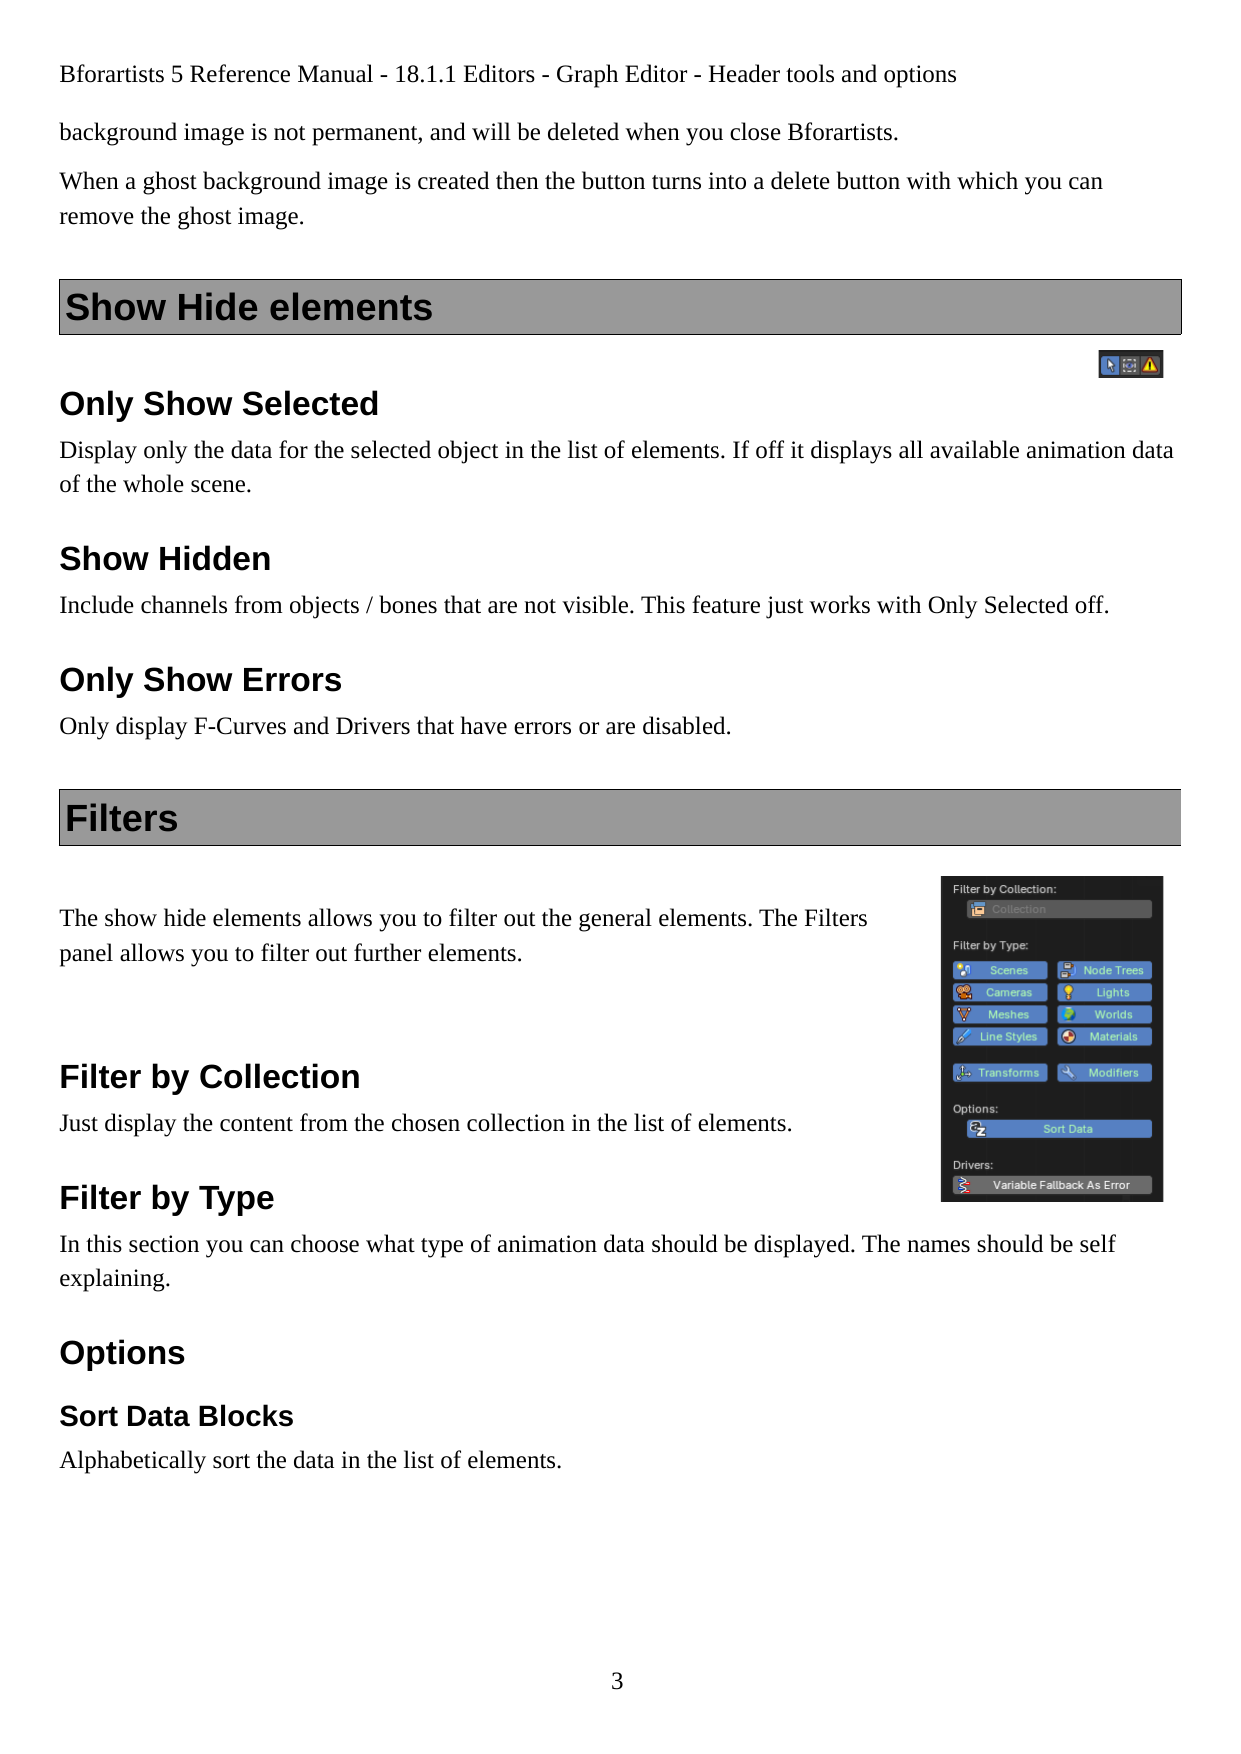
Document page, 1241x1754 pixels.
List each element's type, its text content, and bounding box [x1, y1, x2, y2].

subtitle Show Hidden [59, 539, 1181, 578]
text The show hide elements allows you to filter out the general elements. The Filters panel allows you to filter out further elements. [59, 903, 940, 966]
text In this section you can choose what type of animation data should be displayed. The names should be self explaining. [59, 1229, 1181, 1292]
subtitle Only Show Selected [59, 383, 1181, 422]
text Just display the content from the chosen collection in the list of elements. [59, 1108, 940, 1136]
subtitle Filter by Collection [59, 1057, 940, 1095]
text Display only the data for the selected object in the list of elements. If off it displays all available animation data of the whole scene. [59, 435, 1181, 498]
text Include channels from objects / bones that are not visible. This feature just works with Only Selected off. [59, 590, 1181, 619]
text Alphabetically sort the data in the list of elements. [59, 1445, 1181, 1474]
table_header Filters [60, 790, 1181, 845]
text background image is not permanent, and will be deleted when you close Bforartists. [59, 117, 1181, 146]
subtitle [1164, 1057, 1181, 1095]
picture [1098, 350, 1164, 378]
picture [940, 876, 1164, 1202]
text When a ghost background image is created then the button turns into a delete button with which you can remove the ghost image. [59, 166, 1181, 229]
table_header Show Hide elements [60, 280, 1181, 334]
text Only display F-Curves and Drivers that have errors or are disabled. [59, 711, 1181, 740]
subtitle Only Show Errors [59, 660, 1181, 699]
subtitle Options [59, 1333, 1181, 1372]
subtitle Filter by Type [59, 1178, 1181, 1216]
subtitle Sort Data Blocks [59, 1399, 1181, 1433]
